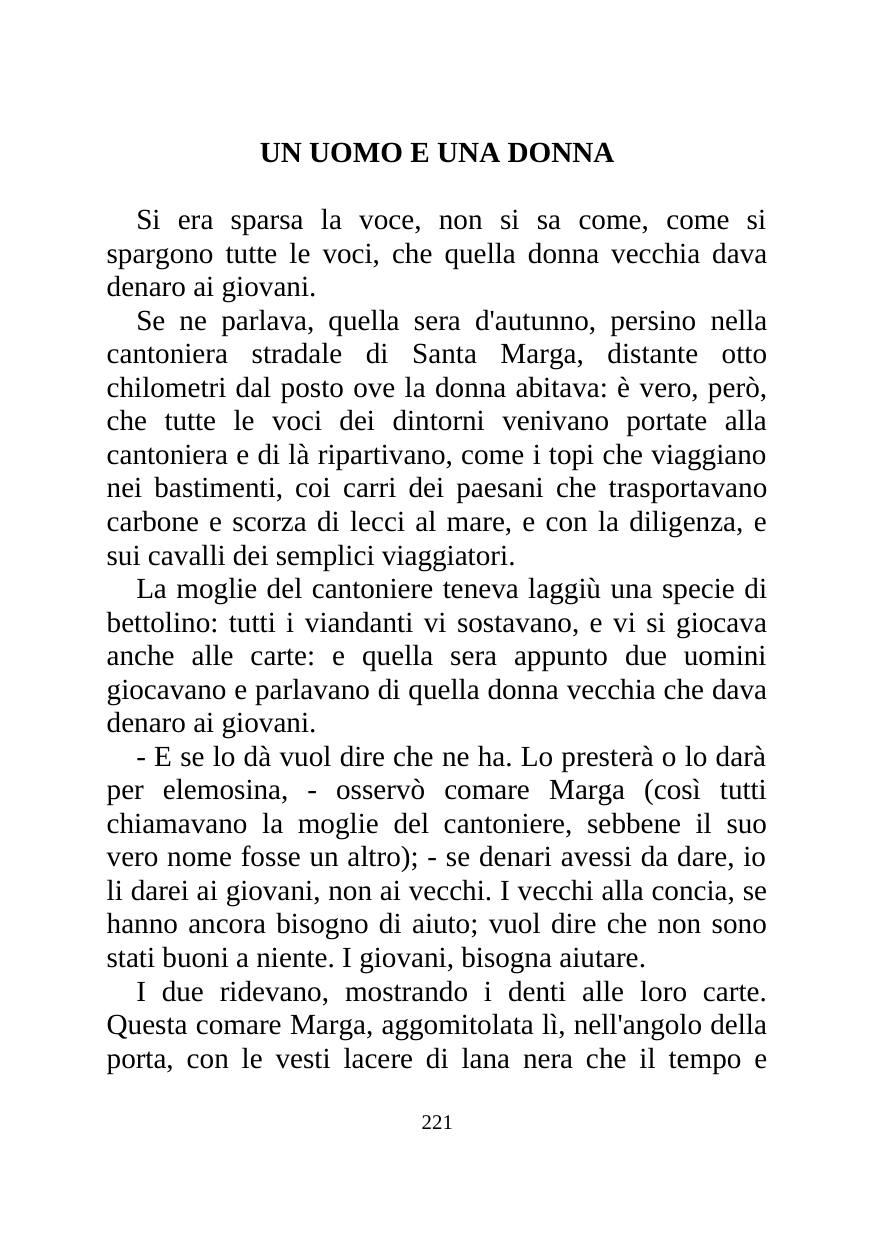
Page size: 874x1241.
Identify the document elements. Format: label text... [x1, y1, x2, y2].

text Si era sparsa la voce, non si sa come, come si spargono tutte le voci, che quella donna vecchia dava denaro ai giovani. [106, 202, 768, 303]
text I due ridevano, mostrando i denti alle loro carte. Questa comare Marga, aggomitolata lì, nell'angolo della porta, con le vesti lacere di lana nera che il tempo e [106, 974, 768, 1074]
text UN UOMO E UNA DONNA [106, 135, 768, 169]
text La moglie del cantoniere teneva laggiù una specie di bettolino: tutti i viandanti vi sostavano, e vi si giocava anche alle carte: e quella sera appunto due uomini giocavano e parlavano di quella donna vecchia che dava denaro ai giovani. [106, 571, 768, 739]
text - E se lo dà vuol dire che ne ha. Lo presterà o lo darà per elemosina, - osservò comare Marga (così tutti chiamavano la moglie del cantoniere, sebbene il suo vero nome fosse un altro); - se denari avessi da dare, io li darei ai giovani, non ai vecchi. I vecchi alla concia, se hanno ancora bisogno di aiuto; vuol dire che non sono stati buoni a niente. I giovani, bisogna aiutare. [106, 739, 768, 974]
text Se ne parlava, quella sera d'autunno, persino nella cantoniera stradale di Santa Marga, distante otto chilometri dal posto ove la donna abitava: è vero, però, che tutte le voci dei dintorni venivano portate alla cantoniera e di là ripartivano, come i topi che viaggiano nei bastimenti, coi carri dei paesani che trasportavano carbone e scorza di lecci al mare, e con la diligenza, e sui cavalli dei semplici viaggiatori. [106, 303, 768, 571]
